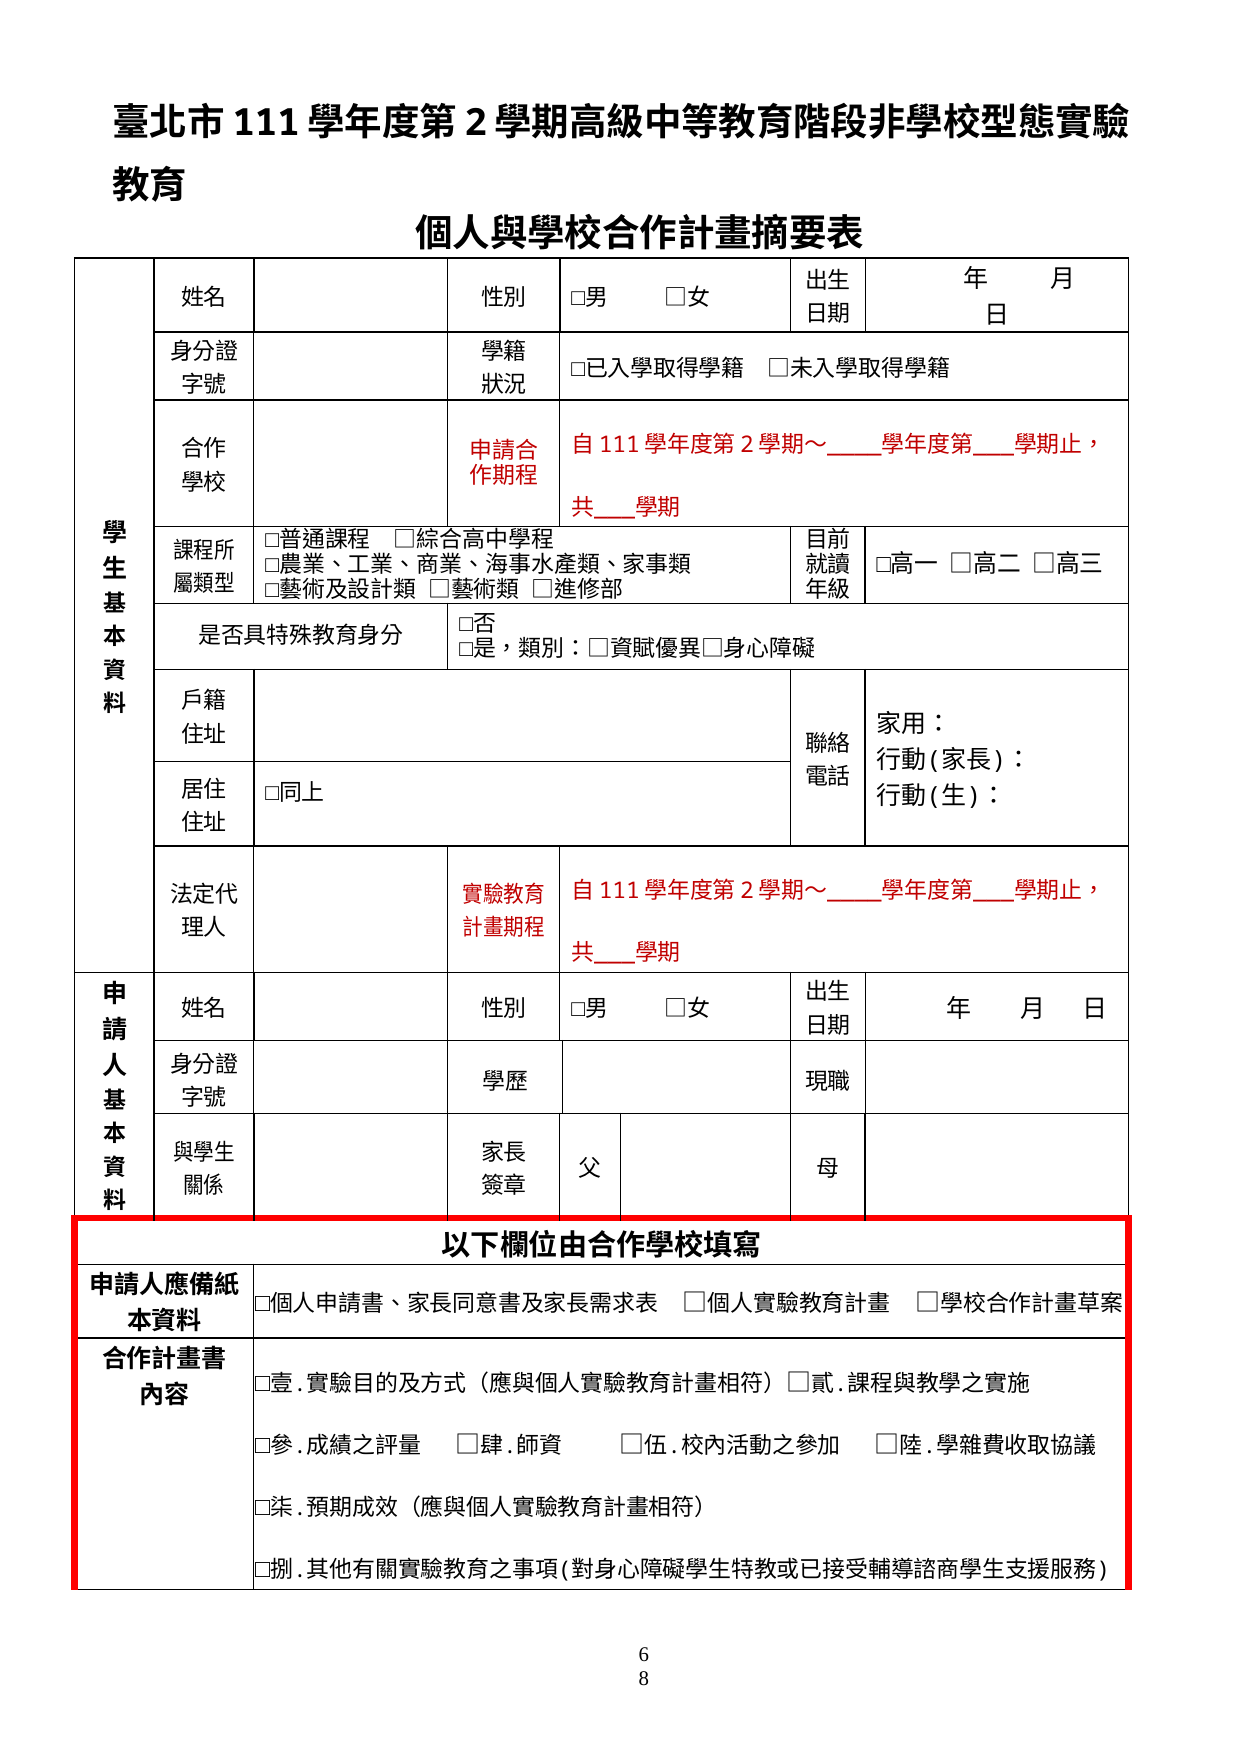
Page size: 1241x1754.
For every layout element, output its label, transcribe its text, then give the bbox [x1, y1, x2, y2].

table_cell □高一 □高二 □高三 [866, 527, 1128, 602]
table_cell [563, 1041, 790, 1112]
table_cell 居住 住址 [155, 762, 253, 845]
table_cell [255, 670, 790, 761]
table_cell 自111學年度第2學期～____學年度第___學期止， 共___學期 [560, 401, 1128, 526]
table_cell □個人申請書、家長同意書及家長需求表 □個人實驗教育計畫 □學校合作計畫草案 [254, 1265, 1125, 1337]
table_cell 姓名 [155, 973, 253, 1040]
table_cell 目前就讀年級 [791, 527, 864, 602]
table_cell 父 [560, 1114, 620, 1215]
table_cell 身分證字號 [155, 333, 253, 399]
table_header 姓名 [155, 259, 253, 331]
table_header [255, 259, 447, 331]
table_header 學生基本資料 [75, 259, 153, 972]
table_cell [254, 333, 447, 399]
table_cell □普通課程 □綜合高中學程 □農業、工業、商業、海事水產類、家事類 □藝術及設計類 □藝術類 □進修部 [254, 527, 790, 602]
table_cell 申請合作期程 [448, 401, 559, 526]
table_cell □否 □是，類別：□資賦優異□身心障礙 [448, 604, 1128, 669]
text 個人與學校合作計畫摘要表 [112, 203, 1167, 257]
table_cell 學歷 [448, 1041, 562, 1112]
table_cell 學籍 狀況 [448, 333, 559, 399]
table_cell [254, 401, 447, 526]
table_cell 法定代理人 [155, 847, 253, 972]
table_cell [621, 1114, 790, 1215]
table_cell 母 [791, 1114, 864, 1215]
table_header 年 月 日 [866, 259, 1128, 331]
table_cell 申請人應備紙本資料 [78, 1265, 253, 1337]
table_cell 實驗教育計畫期程 [448, 847, 559, 972]
table_header 出生 日期 [791, 259, 865, 331]
table_header □男 □女 [561, 259, 790, 331]
table_cell 身分證 字號 [155, 1041, 253, 1112]
table_cell 合作 學校 [155, 401, 253, 526]
table_cell [255, 1114, 447, 1215]
table_cell 戶籍 住址 [155, 670, 253, 761]
text 臺北市111學年度第2學期高級中等教育階段非學校型態實驗教育 [112, 78, 1167, 203]
table_cell □男 □女 [560, 973, 790, 1040]
table_header 性別 [448, 259, 559, 331]
table_cell 現職 [791, 1041, 865, 1112]
table_cell 性別 [448, 973, 559, 1040]
table_cell 申請人基本資料 [75, 973, 153, 1215]
table_cell [255, 973, 447, 1040]
table_cell □壹.實驗目的及方式（應與個人實驗教育計畫相符）□貳.課程與教學之實施 □參.成績之評量 □肆.師資 □伍.校內活動之參加 □陸.學雜費收取協議 □柒.預期成效（應與個人實驗教育計畫相符） □捌.其他有關實驗教育之事項(對身心障礙學生特教或已接受輔導諮商學生支援服務) [254, 1339, 1125, 1588]
table_cell 家用： 行動(家長)： 行動(生)： [866, 670, 1128, 845]
table_cell 聯絡 電話 [791, 670, 864, 845]
table_cell 出生日期 [791, 973, 865, 1040]
table_cell 以下欄位由合作學校填寫 [78, 1221, 1125, 1263]
table_cell 課程所屬類型 [155, 527, 253, 602]
table_cell [254, 1041, 447, 1112]
table_cell 合作計畫書 內容 [78, 1339, 253, 1588]
table_cell 自111學年度第2學期～____學年度第___學期止， 共___學期 [560, 847, 1128, 972]
table_cell □同上 [255, 762, 790, 845]
table_cell 與學生 關係 [155, 1114, 253, 1215]
table_cell 是否具特殊教育身分 [155, 604, 447, 669]
table_cell [866, 1114, 1128, 1215]
table_cell □已入學取得學籍 □未入學取得學籍 [560, 333, 1128, 399]
table_cell 年 月 日 [866, 973, 1128, 1040]
table_cell [866, 1041, 1128, 1112]
table_cell [254, 847, 447, 972]
table_cell 家長 簽章 [448, 1114, 559, 1215]
